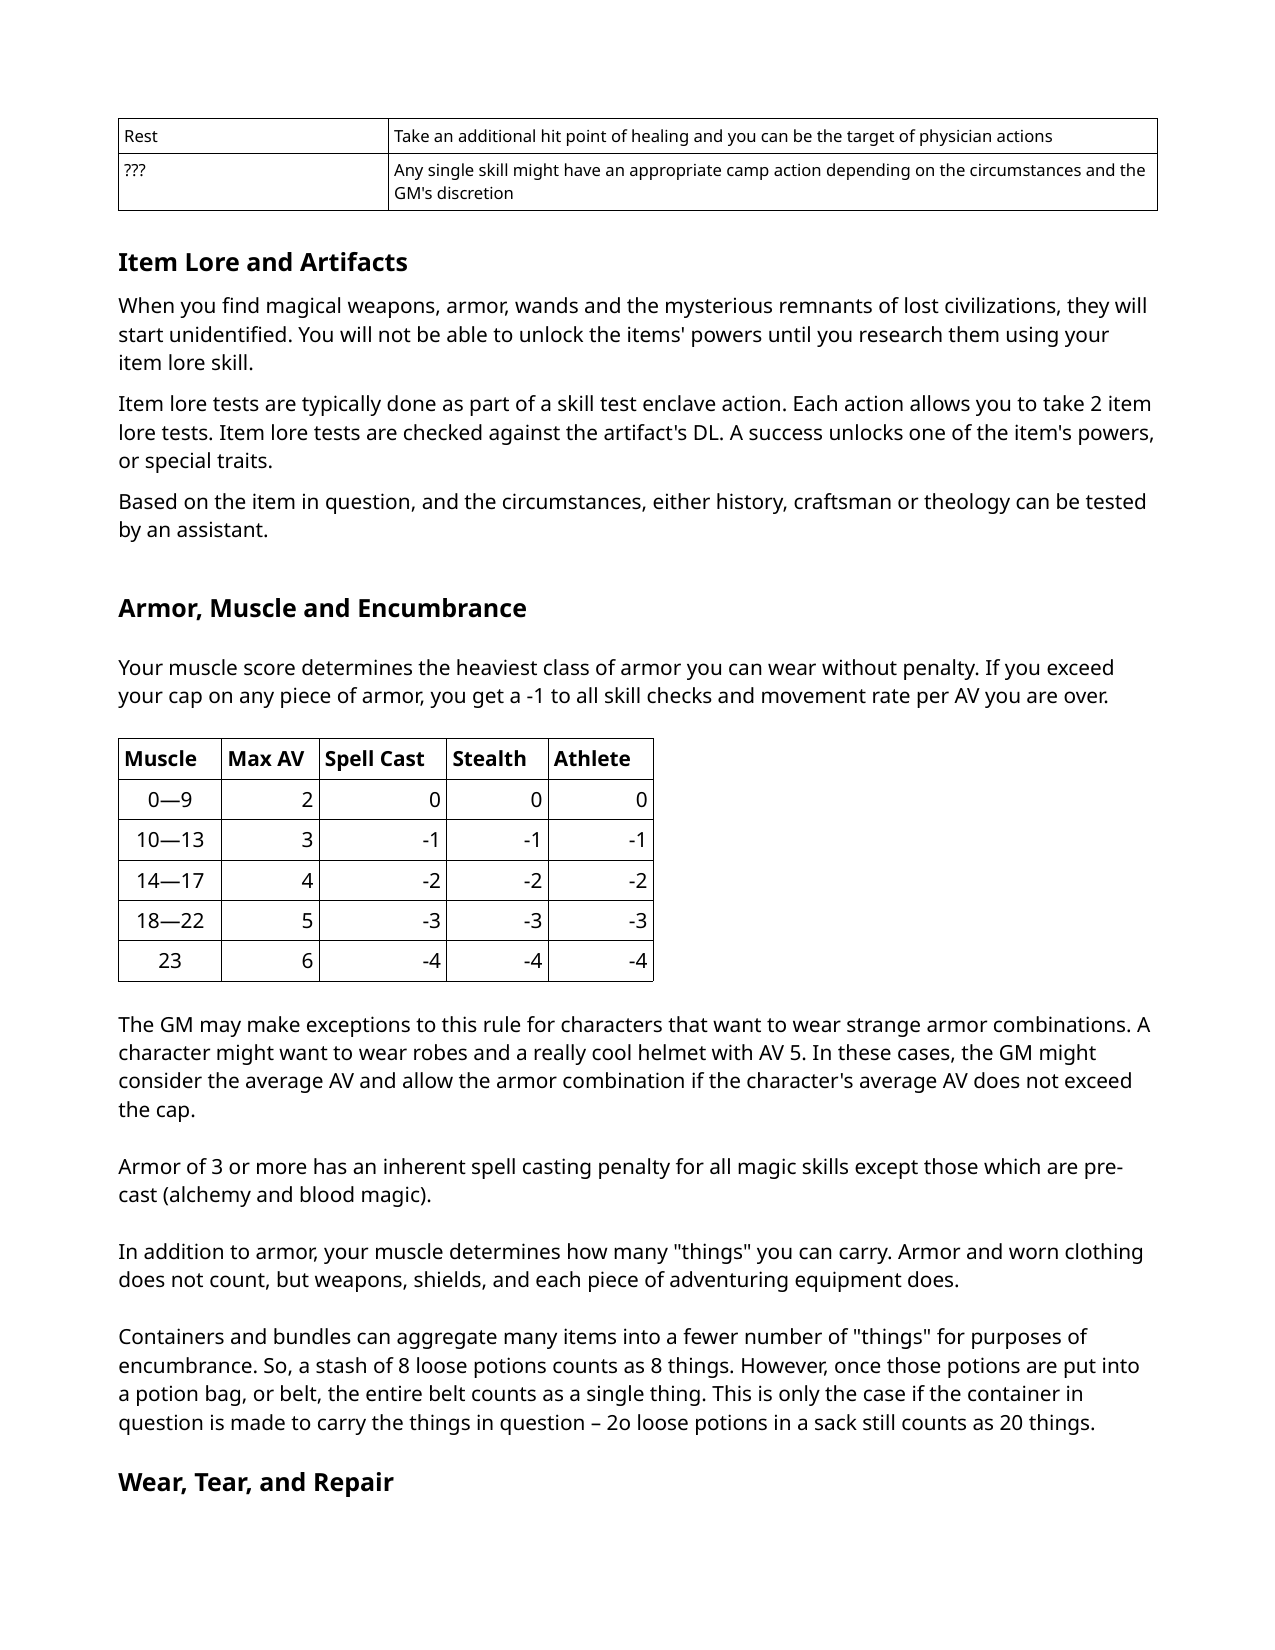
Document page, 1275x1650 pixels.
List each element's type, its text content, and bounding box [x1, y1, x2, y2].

table_header Stealth [447, 739, 548, 779]
text Wear, Tear, and Repair [118, 1465, 1157, 1499]
table_cell 6 [222, 941, 319, 981]
table_cell -4 [549, 941, 653, 981]
table_cell -4 [447, 941, 548, 981]
text The GM may make exceptions to this rule for characters that want to wear strange armor combinations. A character might want to wear robes and a really cool helmet with AV 5. In these cases, the GM might consider the average AV and allow the armor combination if the character's average AV does not exceed the cap. [118, 1010, 1157, 1123]
table_cell -3 [549, 901, 653, 940]
table_cell -1 [549, 820, 653, 859]
text Item lore tests are typically done as part of a skill test enclave action. Each action allows you to take 2 item lore tests. Item lore tests are checked against the artifact's DL. A success unlocks one of the item's powers, or special traits. [118, 389, 1157, 474]
table_cell Rest [119, 119, 388, 153]
table_cell 10—13 [119, 820, 221, 859]
table_cell 0 [447, 780, 548, 819]
table_header Spell Cast [320, 739, 446, 779]
table_cell 23 [119, 941, 221, 981]
table_cell Any single skill might have an appropriate camp action depending on the circumstances and the GM's discretion [389, 154, 1157, 210]
table_cell 2 [222, 780, 319, 819]
text Armor, Muscle and Encumbrance [118, 590, 1157, 624]
text Armor of 3 or more has an inherent spell casting penalty for all magic skills except those which are pre-cast (alchemy and blood magic). [118, 1152, 1157, 1209]
table_cell 18—22 [119, 901, 221, 940]
text Containers and bundles can aggregate many items into a fewer number of "things" for purposes of encumbrance. So, a stash of 8 loose potions counts as 8 things. However, once those potions are put into a potion bag, or belt, the entire belt counts as a single thing. This is only the case if the container in question is made to carry the things in question – 2o loose potions in a sack still counts as 20 things. [118, 1322, 1157, 1436]
table_header Max AV [222, 739, 319, 779]
text In addition to armor, your muscle determines how many "things" you can carry. Armor and worn clothing does not count, but weapons, shields, and each piece of adventuring equipment does. [118, 1237, 1157, 1294]
table_cell 5 [222, 901, 319, 940]
table_cell -2 [320, 861, 446, 900]
table_cell -2 [447, 861, 548, 900]
table_header Athlete [549, 739, 653, 779]
table_cell 4 [222, 861, 319, 900]
table_cell ??? [119, 154, 388, 210]
table_cell 0 [549, 780, 653, 819]
table_header Muscle [119, 739, 221, 779]
table_cell 0 [320, 780, 446, 819]
table_cell 0—9 [119, 780, 221, 819]
table_cell -3 [447, 901, 548, 940]
text When you find magical weapons, armor, wands and the mysterious remnants of lost civilizations, they will start unidentified. You will not be able to unlock the items' powers until you research them using your item lore skill. [118, 291, 1157, 377]
table_cell -2 [549, 861, 653, 900]
table_cell -3 [320, 901, 446, 940]
text Based on the item in question, and the circumstances, either history, craftsman or theology can be tested by an assistant. [118, 487, 1157, 544]
table_cell -1 [447, 820, 548, 859]
table_cell Take an additional hit point of healing and you can be the target of physician actions [389, 119, 1157, 153]
table_cell -1 [320, 820, 446, 859]
text Item Lore and Artifacts [118, 245, 1157, 279]
table_cell -4 [320, 941, 446, 981]
text Your muscle score determines the heaviest class of armor you can wear without penalty. If you exceed your cap on any piece of armor, you get a -1 to all skill checks and movement rate per AV you are over. [118, 653, 1157, 710]
table_cell 14—17 [119, 861, 221, 900]
table_cell 3 [222, 820, 319, 859]
